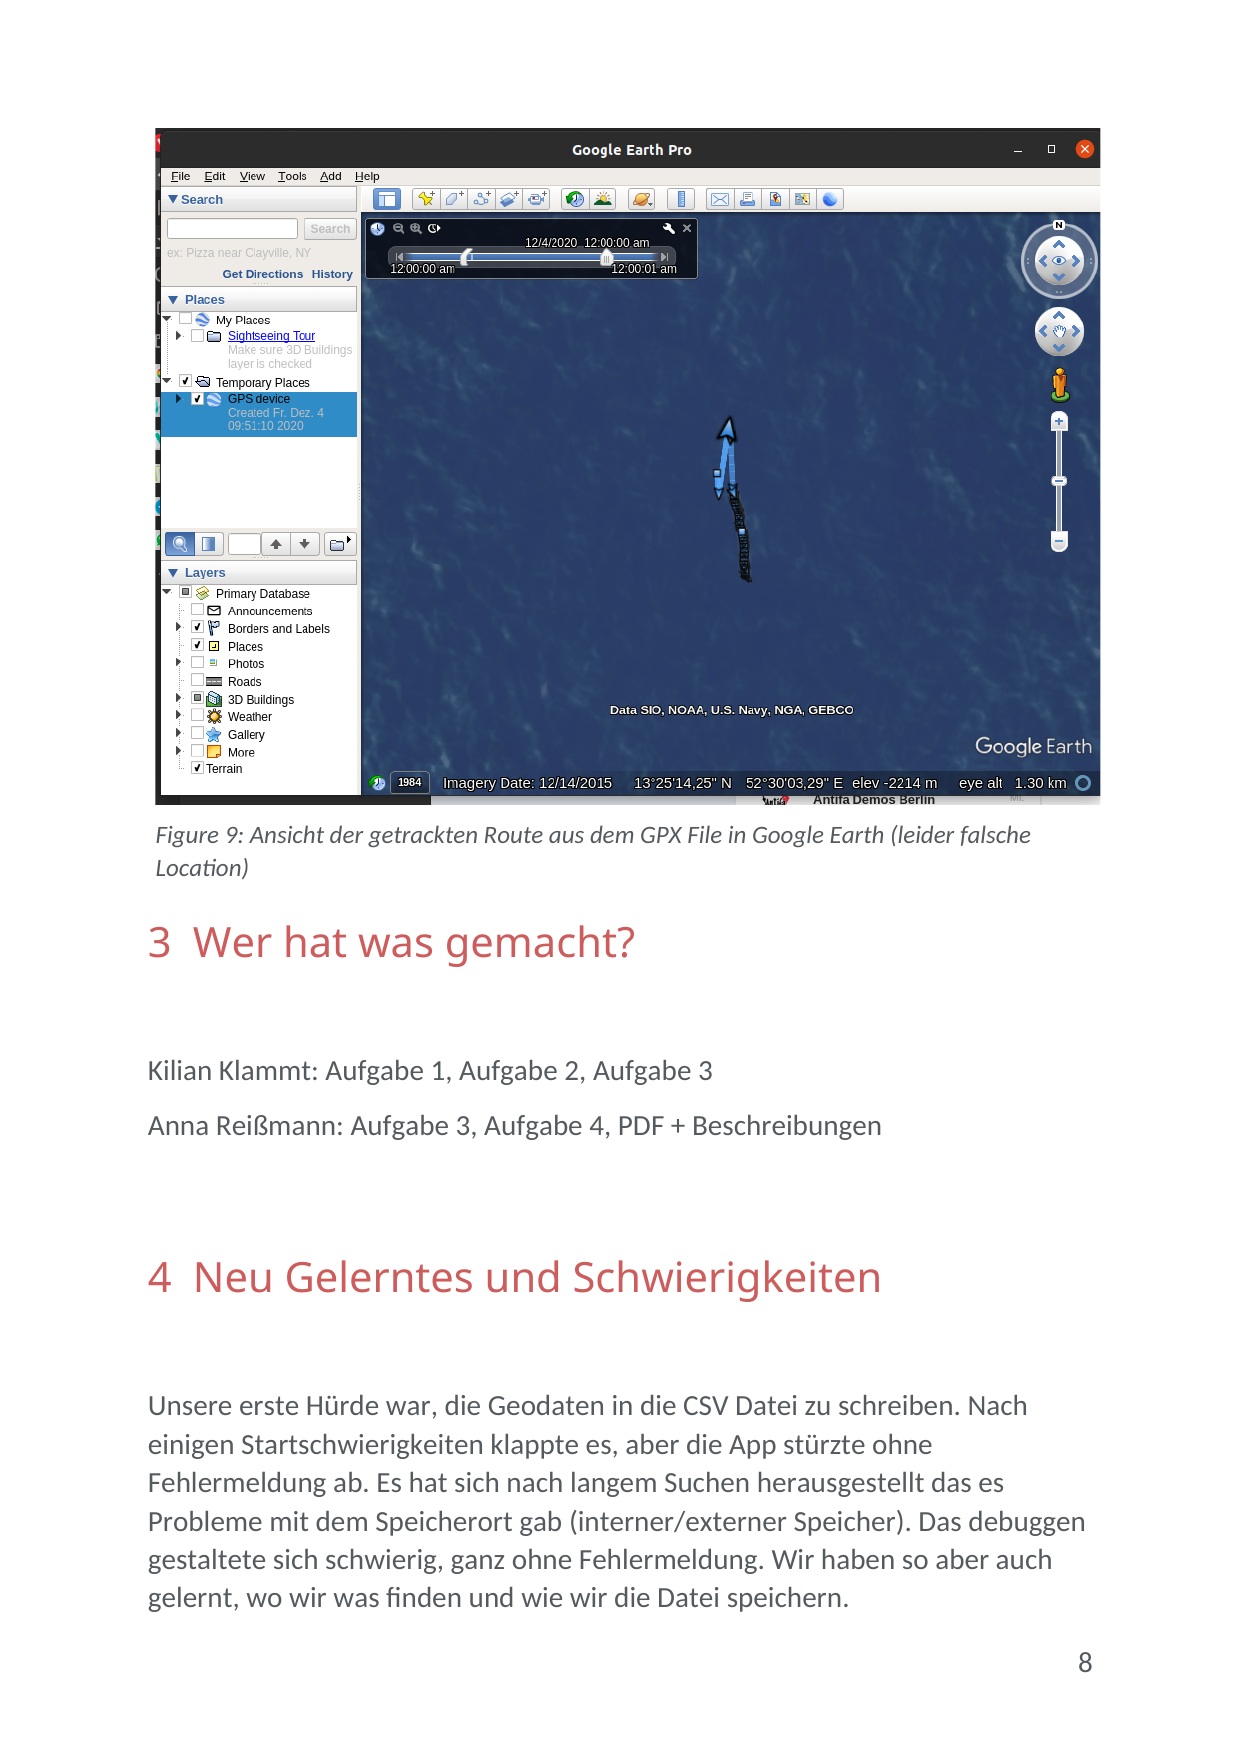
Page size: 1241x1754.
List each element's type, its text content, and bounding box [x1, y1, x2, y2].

text Anna Reißmann: Aufgabe 3, Aufgabe 4, PDF + Beschreibungen [148, 1107, 1093, 1142]
picture [155, 128, 1101, 805]
list Figure 9: Ansicht der getrackten Route aus dem GPX File in Google Earth (leider falsche Location) [155, 805, 1100, 883]
text Kilian Klammt: Aufgabe 1, Aufgabe 2, Aufgabe 3 [148, 1052, 1093, 1087]
subtitle Neu Gelerntes und Schwierigkeiten [148, 1248, 1093, 1305]
subtitle Wer hat was gemacht? [148, 99, 1100, 969]
text Unsere erste Hürde war, die Geodaten in die CSV Datei zu schreiben. Nach einigen Startschwierigkeiten klappte es, aber die App stürzte ohne Fehlermeldung ab. Es hat sich nach langem Suchen herausgestellt das es Probleme mit dem Speicherort gab (interner/externer Speicher). Das debuggen gestaltete sich schwierig, ganz ohne Fehlermeldung. Wir haben so aber auch gelernt, wo wir was finden und wie wir die Datei speichern. [148, 1387, 1093, 1615]
